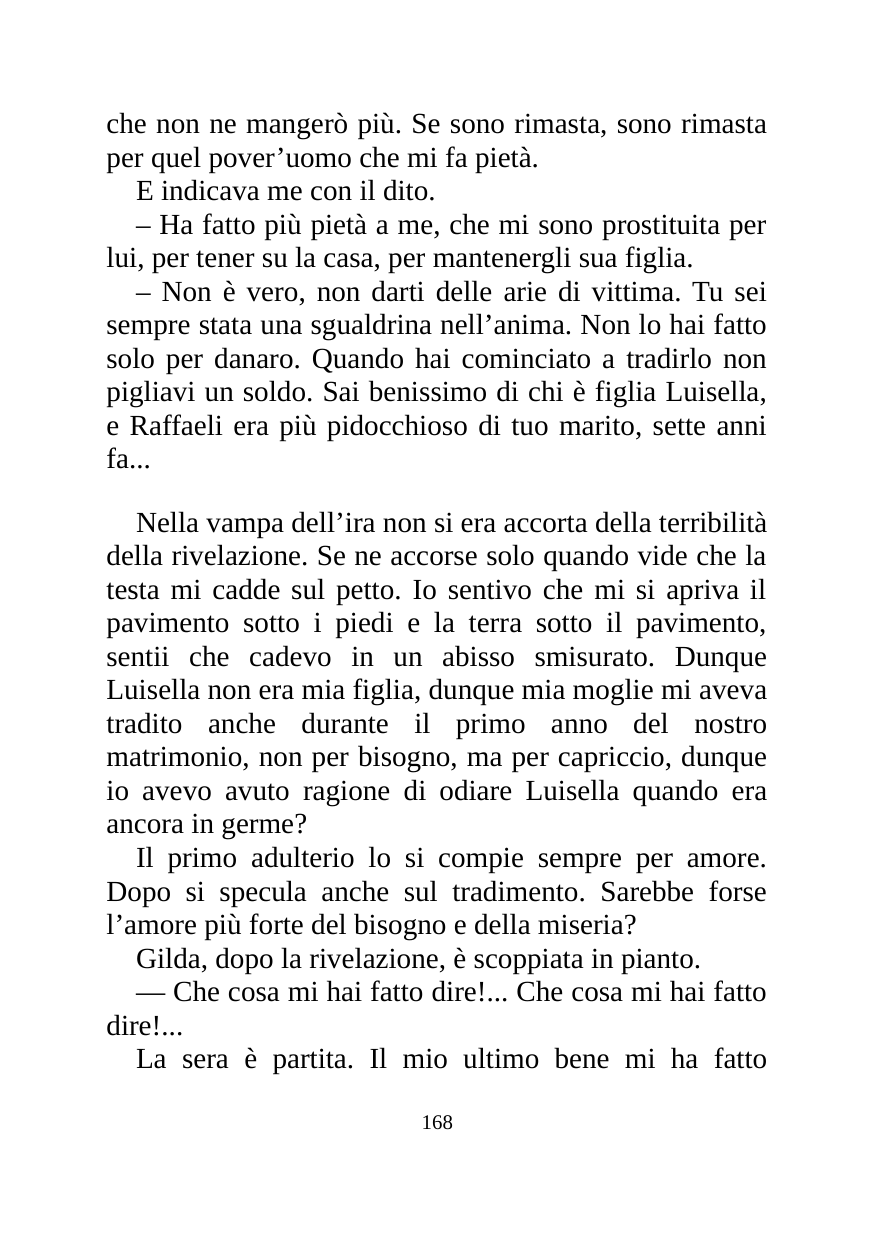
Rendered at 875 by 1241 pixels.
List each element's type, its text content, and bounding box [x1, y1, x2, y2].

text Gilda, dopo la rivelazione, è scoppiata in pianto. [106, 941, 768, 974]
text La sera è partita. Il mio ultimo bene mi ha fatto [106, 1041, 768, 1075]
text — Che cosa mi hai fatto dire!... Che cosa mi hai fatto dire!... [106, 974, 768, 1041]
text – Non è vero, non darti delle arie di vittima. Tu sei sempre stata una sgualdrina nell’anima. Non lo hai fatto solo per danaro. Quando hai cominciato a tradirlo non pigliavi un soldo. Sai benissimo di chi è figlia Luisella, e Raffaeli era più pidocchioso di tuo marito, sette anni fa... [106, 274, 768, 475]
text – Ha fatto più pietà a me, che mi sono prostituita per lui, per tener su la casa, per mantenergli sua figlia. [106, 207, 768, 274]
text E indicava me con il dito. [106, 173, 768, 207]
text Il primo adulterio lo si compie sempre per amore. Dopo si specula anche sul tradimento. Sarebbe forse l’amore più forte del bisogno e della miseria? [106, 840, 768, 941]
text Nella vampa dell’ira non si era accorta della terribilità della rivelazione. Se ne accorse solo quando vide che la testa mi cadde sul petto. Io sentivo che mi si apriva il pavimento sotto i piedi e la terra sotto il pavimento, sentii che cadevo in un abisso smisurato. Dunque Luisella non era mia figlia, dunque mia moglie mi aveva tradito anche durante il primo anno del nostro matrimonio, non per bisogno, ma per capriccio, dunque io avevo avuto ragione di odiare Luisella quando era ancora in germe? [106, 505, 768, 840]
text che non ne mangerò più. Se sono rimasta, sono rimasta per quel pover’uomo che mi fa pietà. [106, 106, 768, 173]
